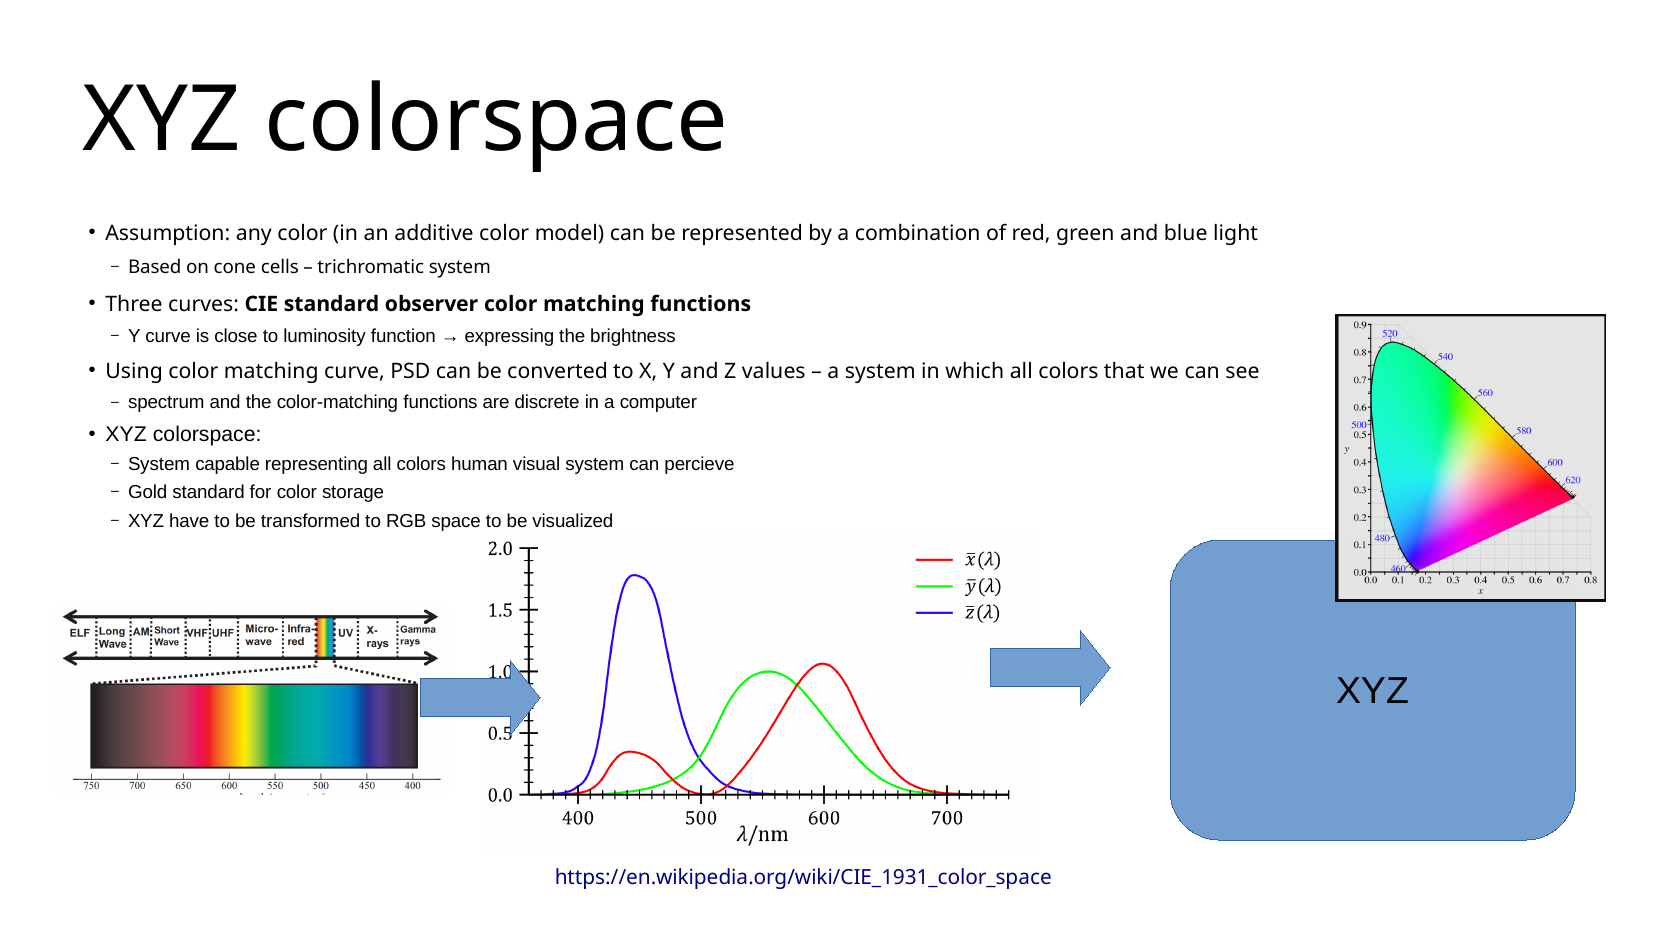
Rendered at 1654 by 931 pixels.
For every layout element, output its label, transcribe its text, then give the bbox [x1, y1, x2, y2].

picture [53, 604, 451, 796]
text_box https://en.wikipedia.org/wiki/CIE_1931_color_space [540, 855, 1111, 896]
picture [1335, 314, 1606, 603]
text_box [990, 630, 1111, 706]
list Assumption: any color (in an additive color model) can be represented by a combination of red, green and blue light Based on cone cells – trichromatic system Three curves: CIE standard observer color matching functions Y curve is close to luminosity function → expressing the brightness Using color matching curve, PSD can be converted to X, Y and Z values – a system in which all colors that we can see spectrum and the color-matching functions are discrete in a computer XYZ colorspace: System capable representing all colors human visual system can percieve Gold standard for color storage XYZ have to be transformed to RGB space to be visualized [82, 217, 1571, 541]
picture [480, 528, 1041, 856]
text_box [420, 660, 541, 736]
text_box XYZ [1170, 540, 1576, 841]
title XYZ colorspace [82, 37, 1571, 193]
